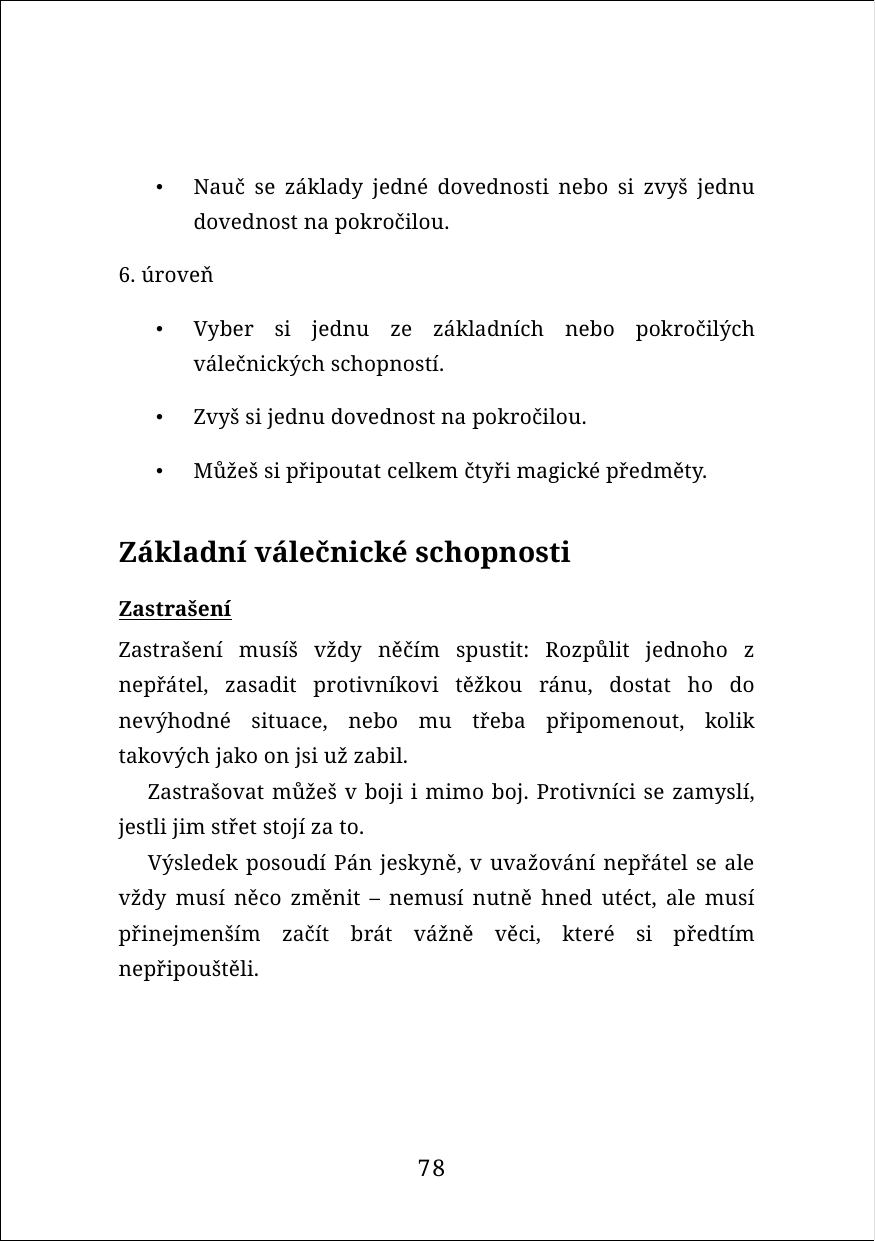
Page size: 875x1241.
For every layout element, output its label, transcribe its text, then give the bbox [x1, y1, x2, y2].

list Zvyš si jednu dovednost na pokročilou. [156, 402, 756, 431]
list Vyber si jednu ze základních nebo pokročilých válečnických schopností. [156, 314, 756, 378]
subtitle Zastrašení [118, 594, 756, 623]
text 6. úroveň [118, 261, 756, 289]
list Můžeš si připoutat celkem čtyři magické předměty. [156, 456, 756, 484]
text Zastrašení musíš vždy něčím spustit: Rozpůlit jednoho z nepřátel, zasadit protivníkovi těžkou ránu, dostat ho do nevýhodné situace, nebo mu třeba připomenout, kolik takových jako on jsi už zabil. Zastrašovat můžeš v boji i mimo boj. Protivníci se zamyslí, jestli jim střet stojí za to. Výsledek posoudí Pán jeskyně, v uvažování nepřátel se ale vždy musí něco změnit – nemusí nutně hned utéct, ale musí přinejmenším začít brát vážně věci, které si předtím nepřipouštěli. [118, 635, 756, 983]
list Nauč se základy jedné dovednosti nebo si zvyš jednu dovednost na pokročilou. [156, 172, 756, 236]
subtitle Základní válečnické schopnosti [118, 533, 756, 571]
